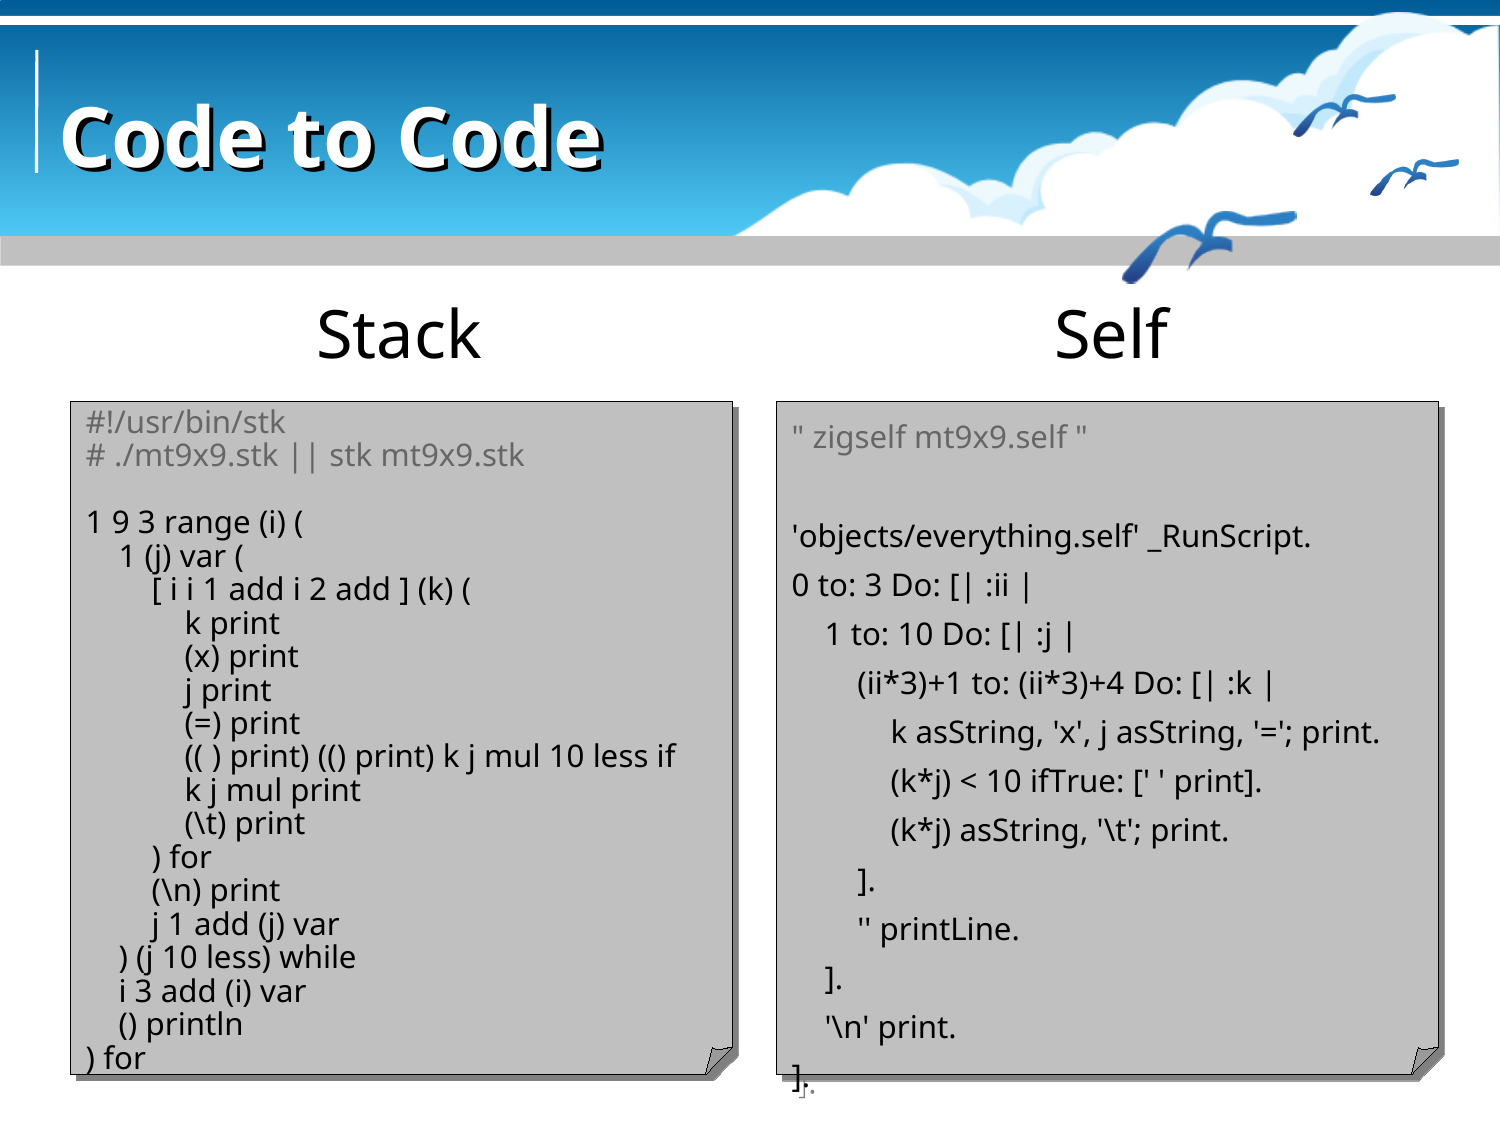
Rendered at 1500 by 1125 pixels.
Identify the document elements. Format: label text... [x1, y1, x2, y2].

text_box Self [1039, 283, 1211, 388]
picture [730, 12, 1500, 284]
text_box " zigself mt9x9.self " 'objects/everything.self' _RunScript. 0 to: 3 Do: [| :ii | 1 to: 10 Do: [| :j | (ii*3)+1 to: (ii*3)+4 Do: [| :k | k asString, 'x', j asString, '='; print. (k*j) < 10 ifTrue: [' ' print]. (k*j) asString, '\t'; print. ]. '' printLine. ]. '\n' print. ]. [776, 401, 1439, 1075]
text_box Stack [301, 283, 532, 388]
text_box #!/usr/bin/stk # ./mt9x9.stk || stk mt9x9.stk 1 9 3 range (i) ( 1 (j) var ( [ i i 1 add i 2 add ] (k) ( k print (x) print j print (=) print (( ) print) (() print) k j mul 10 less if k j mul print (\t) print ) for (\n) print j 1 add (j) var ) (j 10 less) while i 3 add (i) var () println ) for [70, 401, 733, 1075]
title Code to Code [59, 86, 1465, 186]
